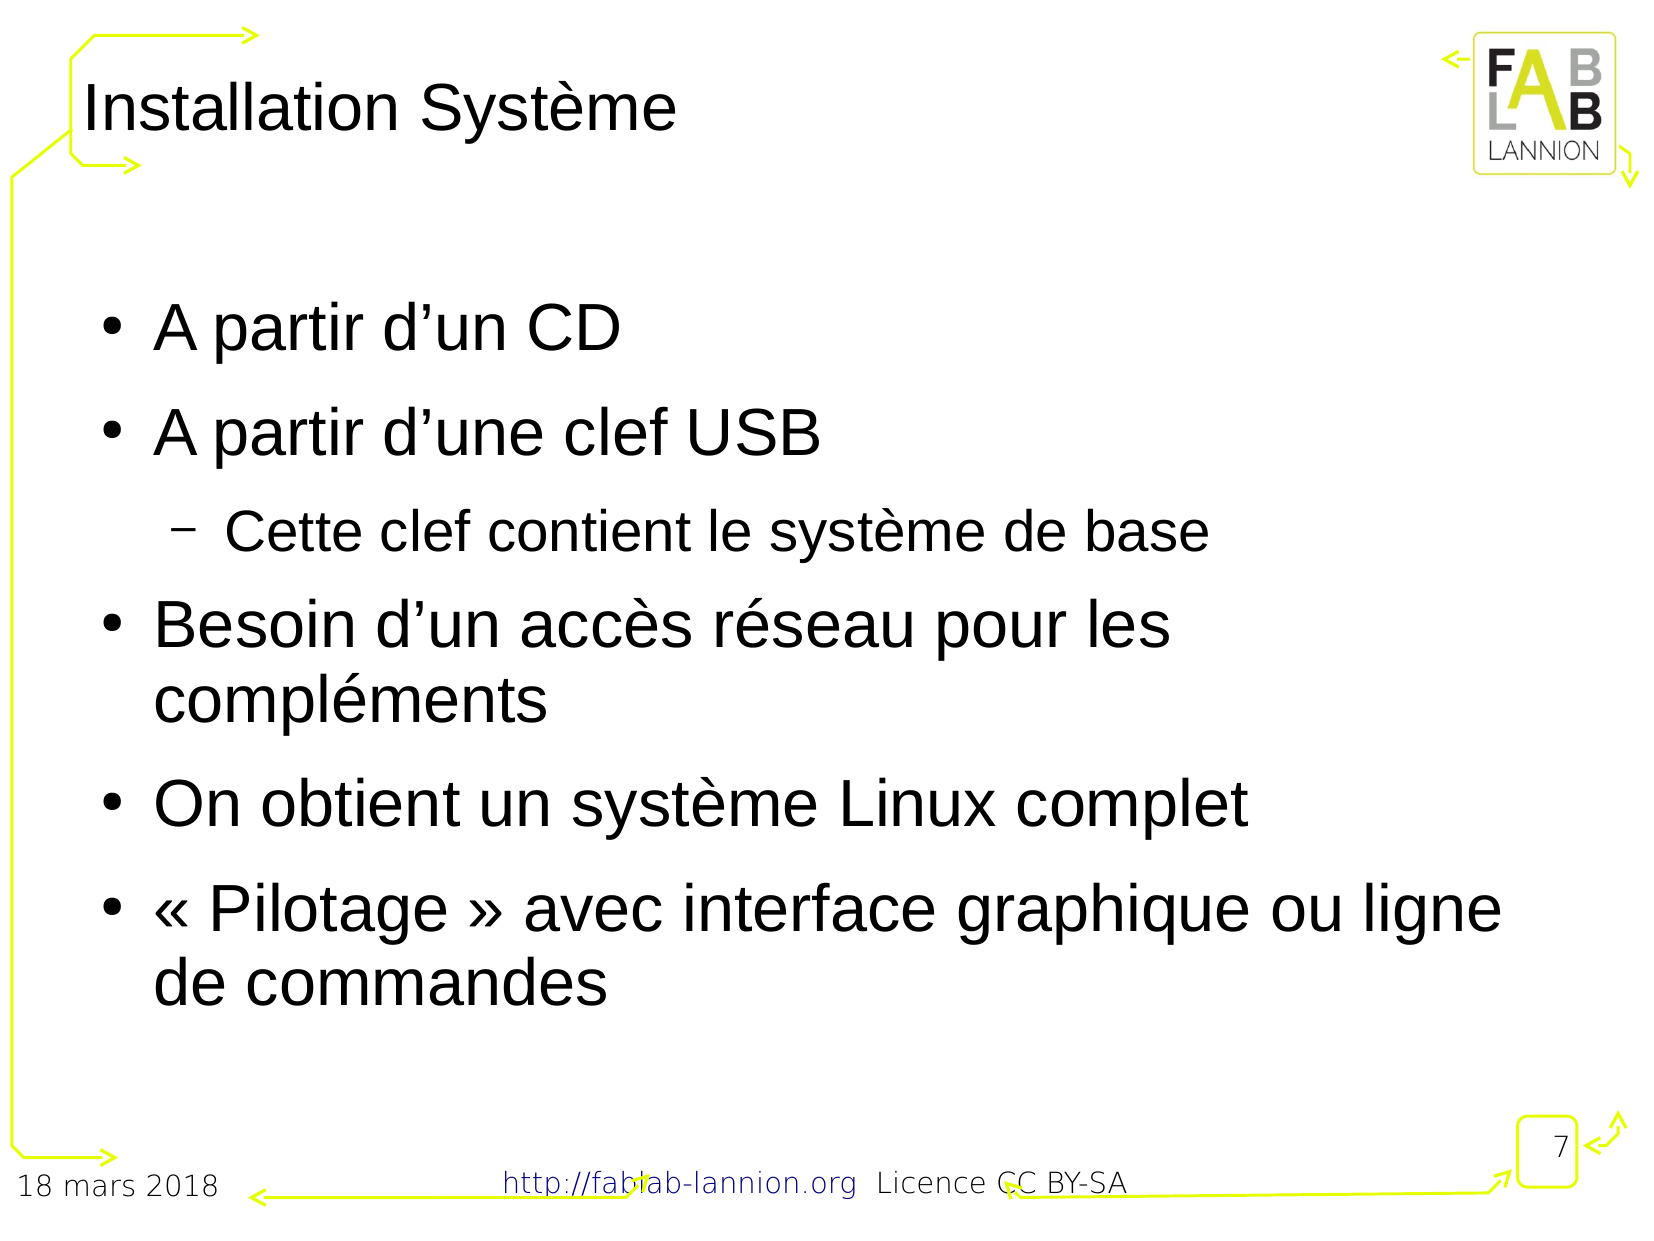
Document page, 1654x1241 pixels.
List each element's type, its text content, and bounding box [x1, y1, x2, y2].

title Installation Système [82, 49, 1441, 166]
picture [1470, 29, 1619, 178]
list A partir d’un CD A partir d’une clef USB Cette clef contient le système de base Besoin d’un accès réseau pour les compléments On obtient un système Linux complet « Pilotage » avec interface graphique ou ligne de commandes [82, 290, 1571, 1075]
